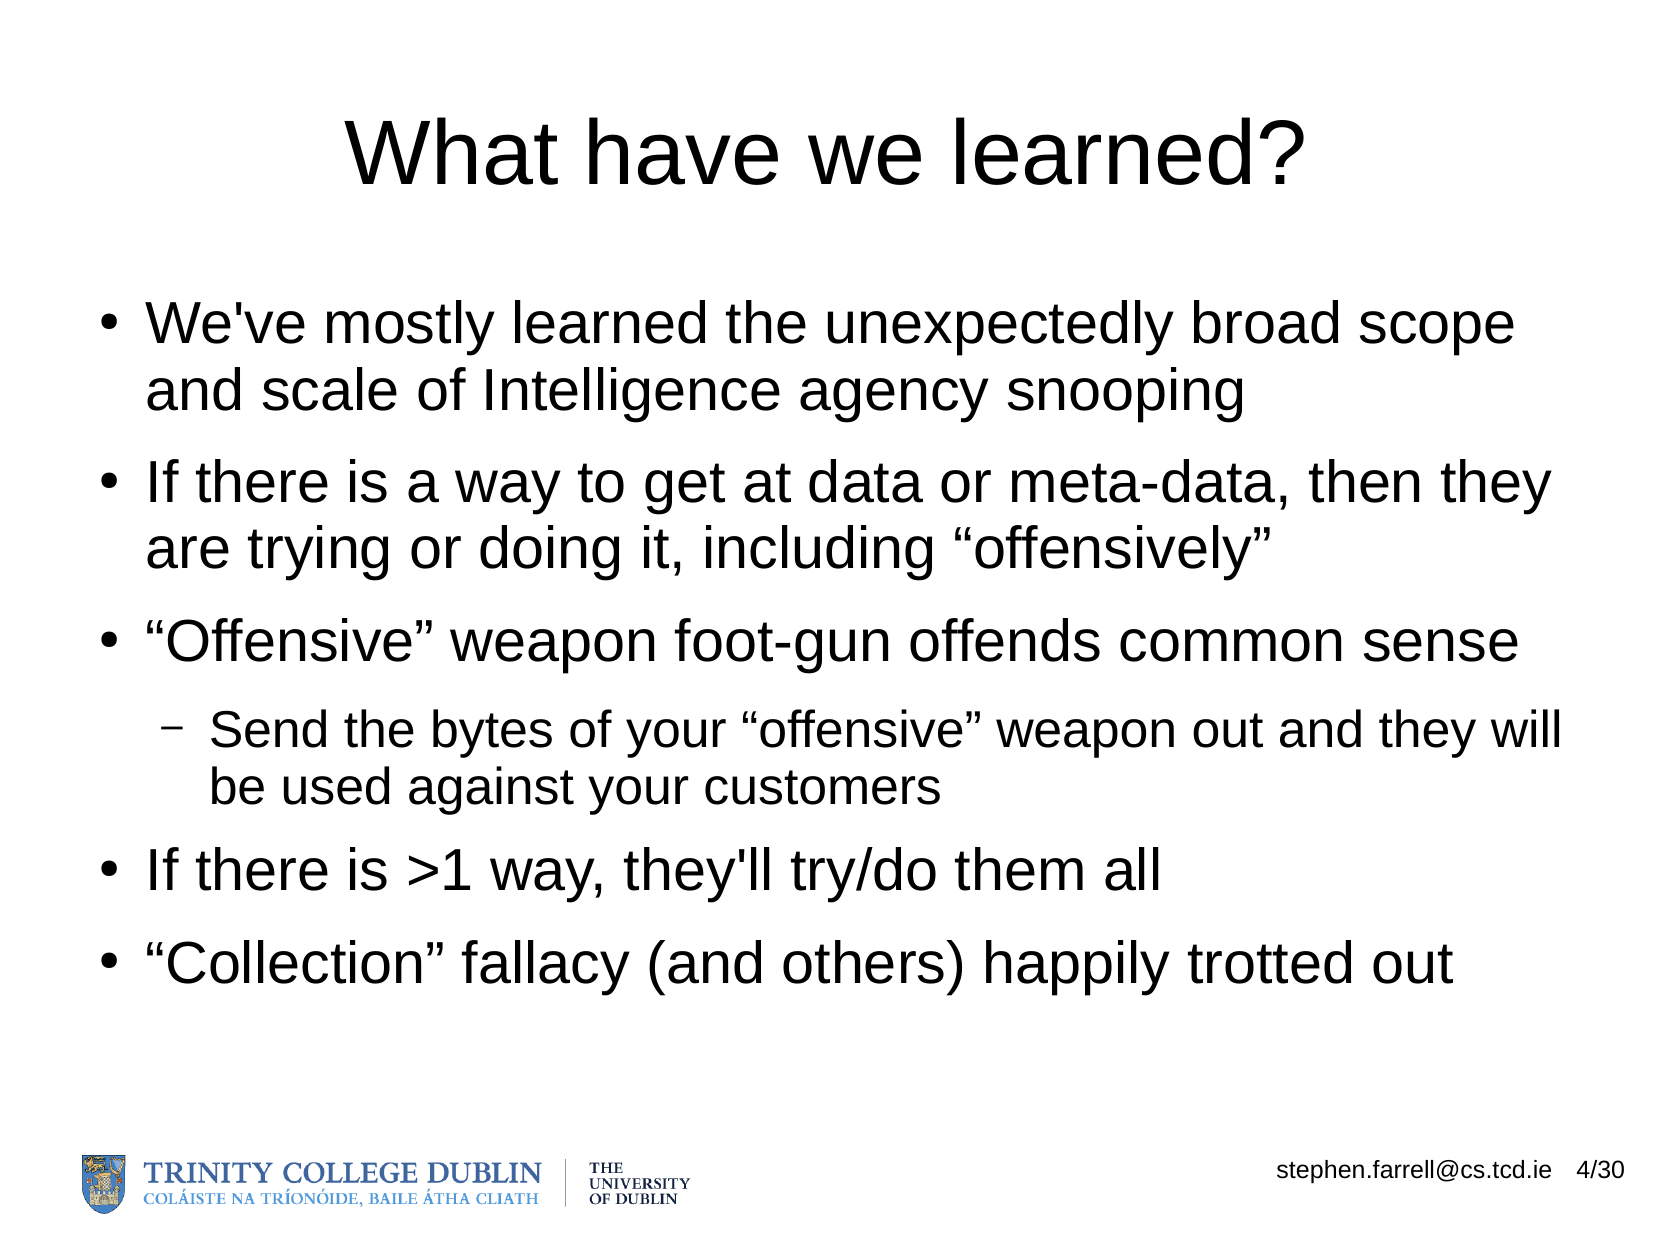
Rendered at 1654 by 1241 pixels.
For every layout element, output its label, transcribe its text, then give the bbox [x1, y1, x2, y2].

list We've mostly learned the unexpectedly broad scope and scale of Intelligence agency snooping If there is a way to get at data or meta-data, then they are trying or doing it, including “offensively” “Offensive” weapon foot-gun offends common sense Send the bytes of your “offensive” weapon out and they will be used against your customers If there is >1 way, they'll try/do them all “Collection” fallacy (and others) happily trotted out [82, 290, 1571, 1010]
title What have we learned? [82, 49, 1571, 257]
picture [82, 1155, 694, 1214]
